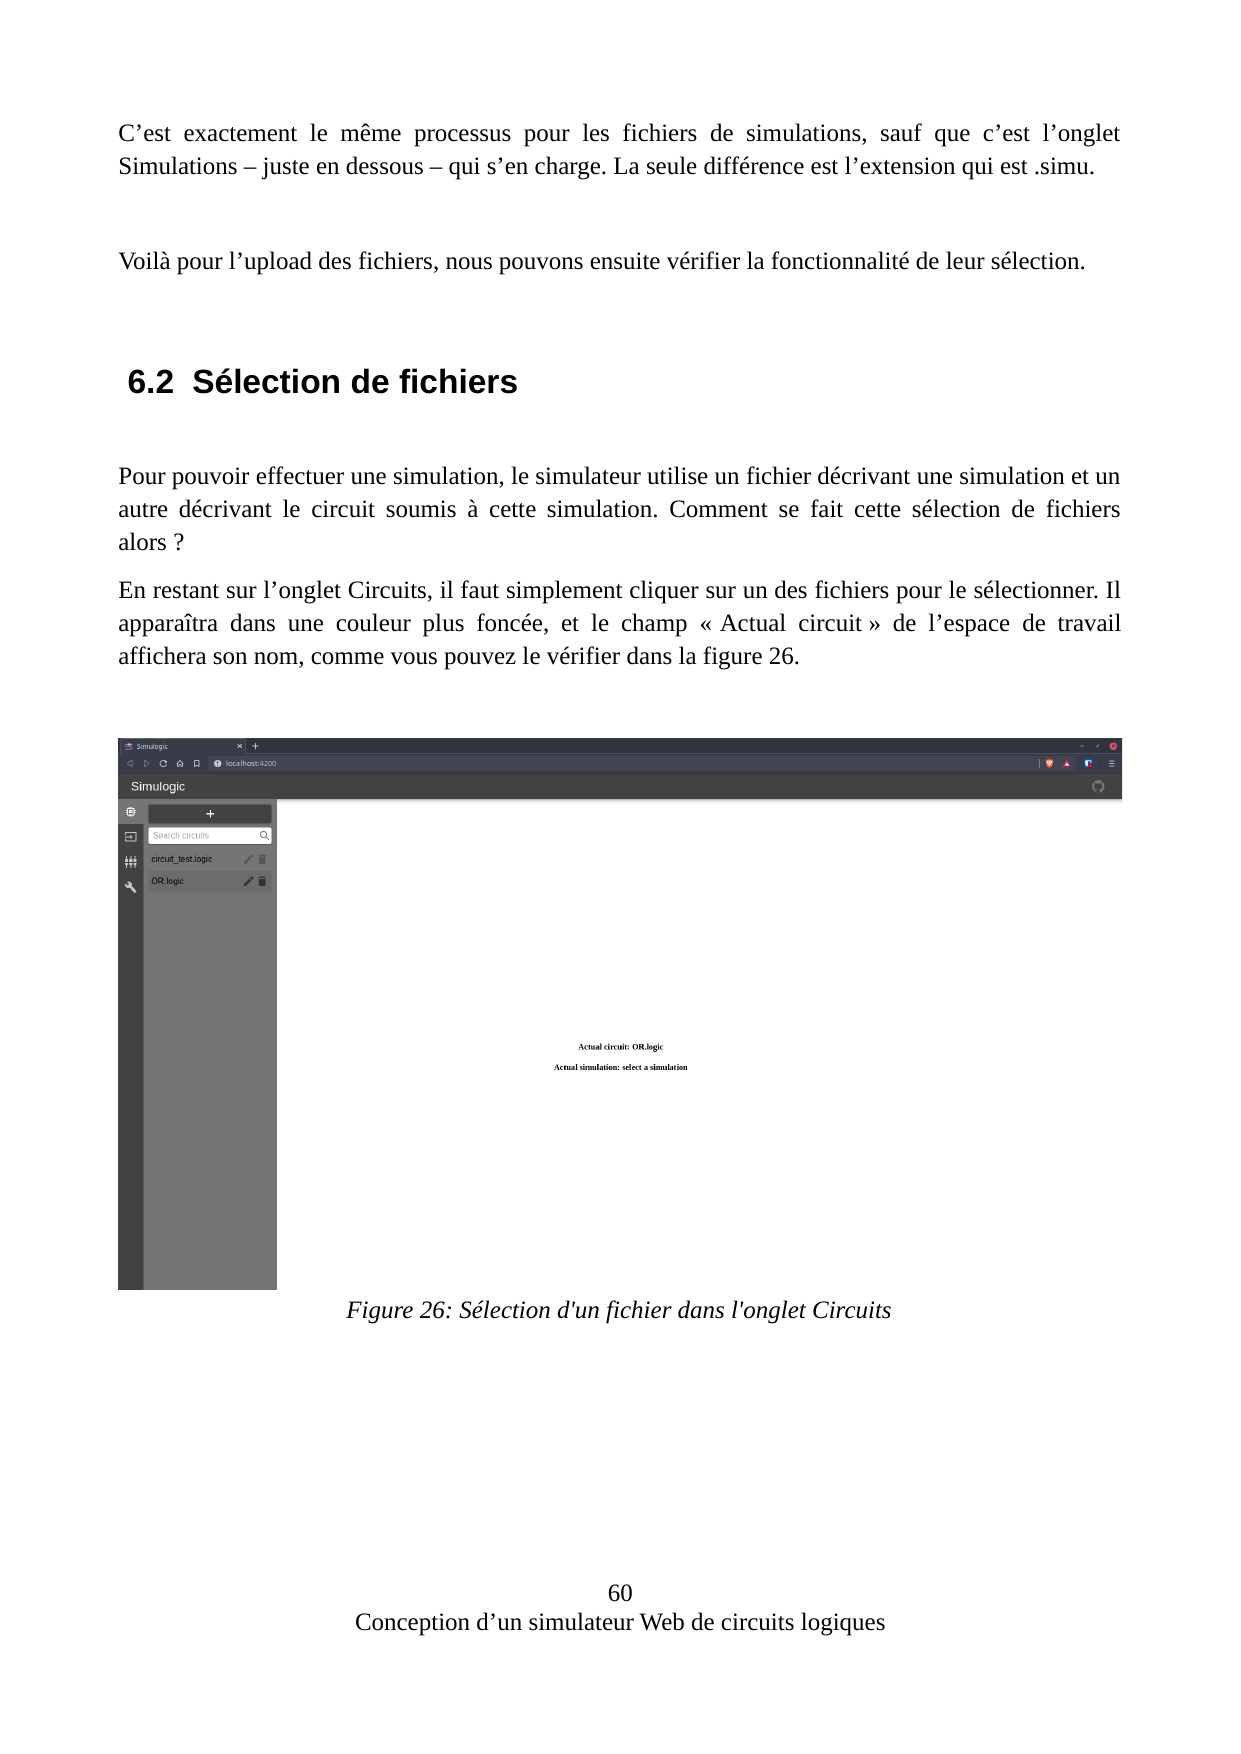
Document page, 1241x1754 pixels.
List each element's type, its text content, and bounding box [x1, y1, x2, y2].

text Pour pouvoir effectuer une simulation, le simulateur utilise un fichier décrivant une simulation et un autre décrivant le circuit soumis à cette simulation. Comment se fait cette sélection de fichiers alors ? [118, 461, 1122, 556]
subtitle Sélection de fichiers [118, 362, 1122, 401]
text Voilà pour l’upload des fichiers, nous pouvons ensuite vérifier la fonctionnalité de leur sélection. [118, 246, 1122, 275]
text Figure 26: Sélection d'un fichier dans l'onglet Circuits [118, 1290, 1122, 1323]
text C’est exactement le même processus pour les fichiers de simulations, sauf que c’est l’onglet Simulations – juste en dessous – qui s’en charge. La seule différence est l’extension qui est .simu. [118, 118, 1122, 180]
picture [118, 738, 1123, 1290]
text En restant sur l’onglet Circuits, il faut simplement cliquer sur un des fichiers pour le sélectionner. Il apparaîtra dans une couleur plus foncée, et le champ « Actual circuit » de l’espace de travail affichera son nom, comme vous pouvez le vérifier dans la figure 26. [118, 575, 1122, 669]
